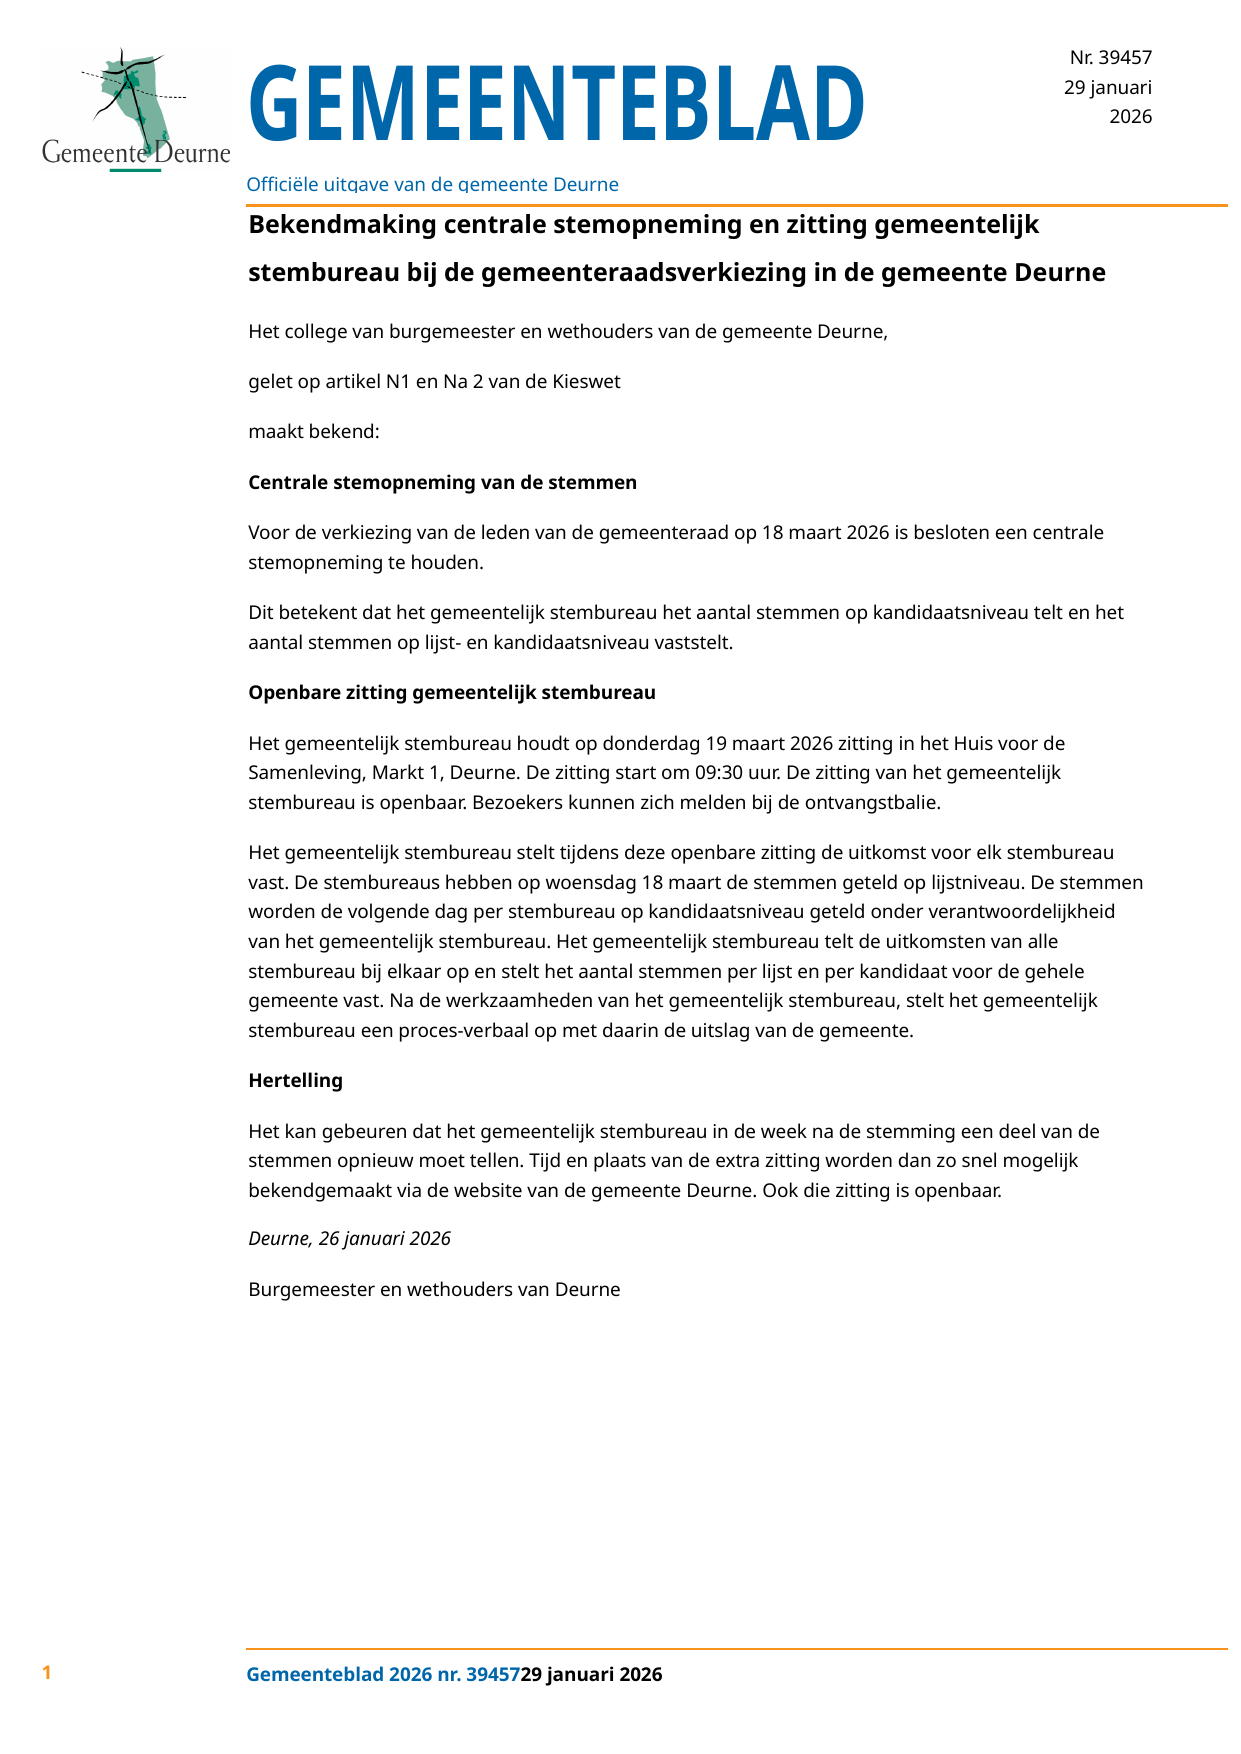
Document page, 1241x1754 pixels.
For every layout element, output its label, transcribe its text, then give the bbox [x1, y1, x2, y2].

text Voor de verkiezing van de leden van de gemeenteraad op 18 maart 2026 is besloten een centrale stemopneming te houden. [248, 519, 1152, 575]
text Het kan gebeuren dat het gemeentelijk stembureau in de week na de stemming een deel van de stemmen opnieuw moet tellen. Tijd en plaats van de extra zitting worden dan zo snel mogelijk bekendgemaakt via de website van de gemeente Deurne. Ook die zitting is openbaar. [248, 1118, 1152, 1203]
picture [41, 47, 231, 172]
text Het gemeentelijk stembureau stelt tijdens deze openbare zitting de uitkomst voor elk stembureau vast. De stembureaus hebben op woensdag 18 maart de stemmen geteld op lijstniveau. De stemmen worden de volgende dag per stembureau op kandidaatsniveau geteld onder verantwoordelijkheid van het gemeentelijk stembureau. Het gemeentelijk stembureau telt de uitkomsten van alle stembureau bij elkaar op en stelt het aantal stemmen per lijst en per kandidaat voor de gehele gemeente vast. Na de werkzaamheden van het gemeentelijk stembureau, stelt het gemeentelijk stembureau een proces-verbaal op met daarin de uitslag van de gemeente. [248, 839, 1152, 1043]
text Het college van burgemeester en wethouders van de gemeente Deurne, [248, 318, 1152, 344]
text Centrale stemopneming van de stemmen [248, 469, 1152, 495]
text Het gemeentelijk stembureau houdt op donderdag 19 maart 2026 zitting in het Huis voor de Samenleving, Markt 1, Deurne. De zitting start om 09:30 uur. De zitting van het gemeentelijk stembureau is openbaar. Bezoekers kunnen zich melden bij de ontvangstbalie. [248, 730, 1152, 815]
text Dit betekent dat het gemeentelijk stembureau het aantal stemmen op kandidaatsniveau telt en het aantal stemmen op lijst- en kandidaatsniveau vaststelt. [248, 599, 1152, 655]
text Openbare zitting gemeentelijk stembureau [248, 679, 1152, 705]
text Deurne, 26 januari 2026 [248, 1225, 1152, 1251]
text Burgemeester en wethouders van Deurne [248, 1276, 1152, 1302]
text gelet op artikel N1 en Na 2 van de Kieswet [248, 368, 1152, 394]
text maakt bekend: [248, 419, 1152, 444]
text Bekendmaking centrale stemopneming en zitting gemeentelijk stembureau bij de gemeenteraadsverkiezing in de gemeente Deurne [248, 207, 1152, 288]
text Hertelling [248, 1067, 1152, 1093]
